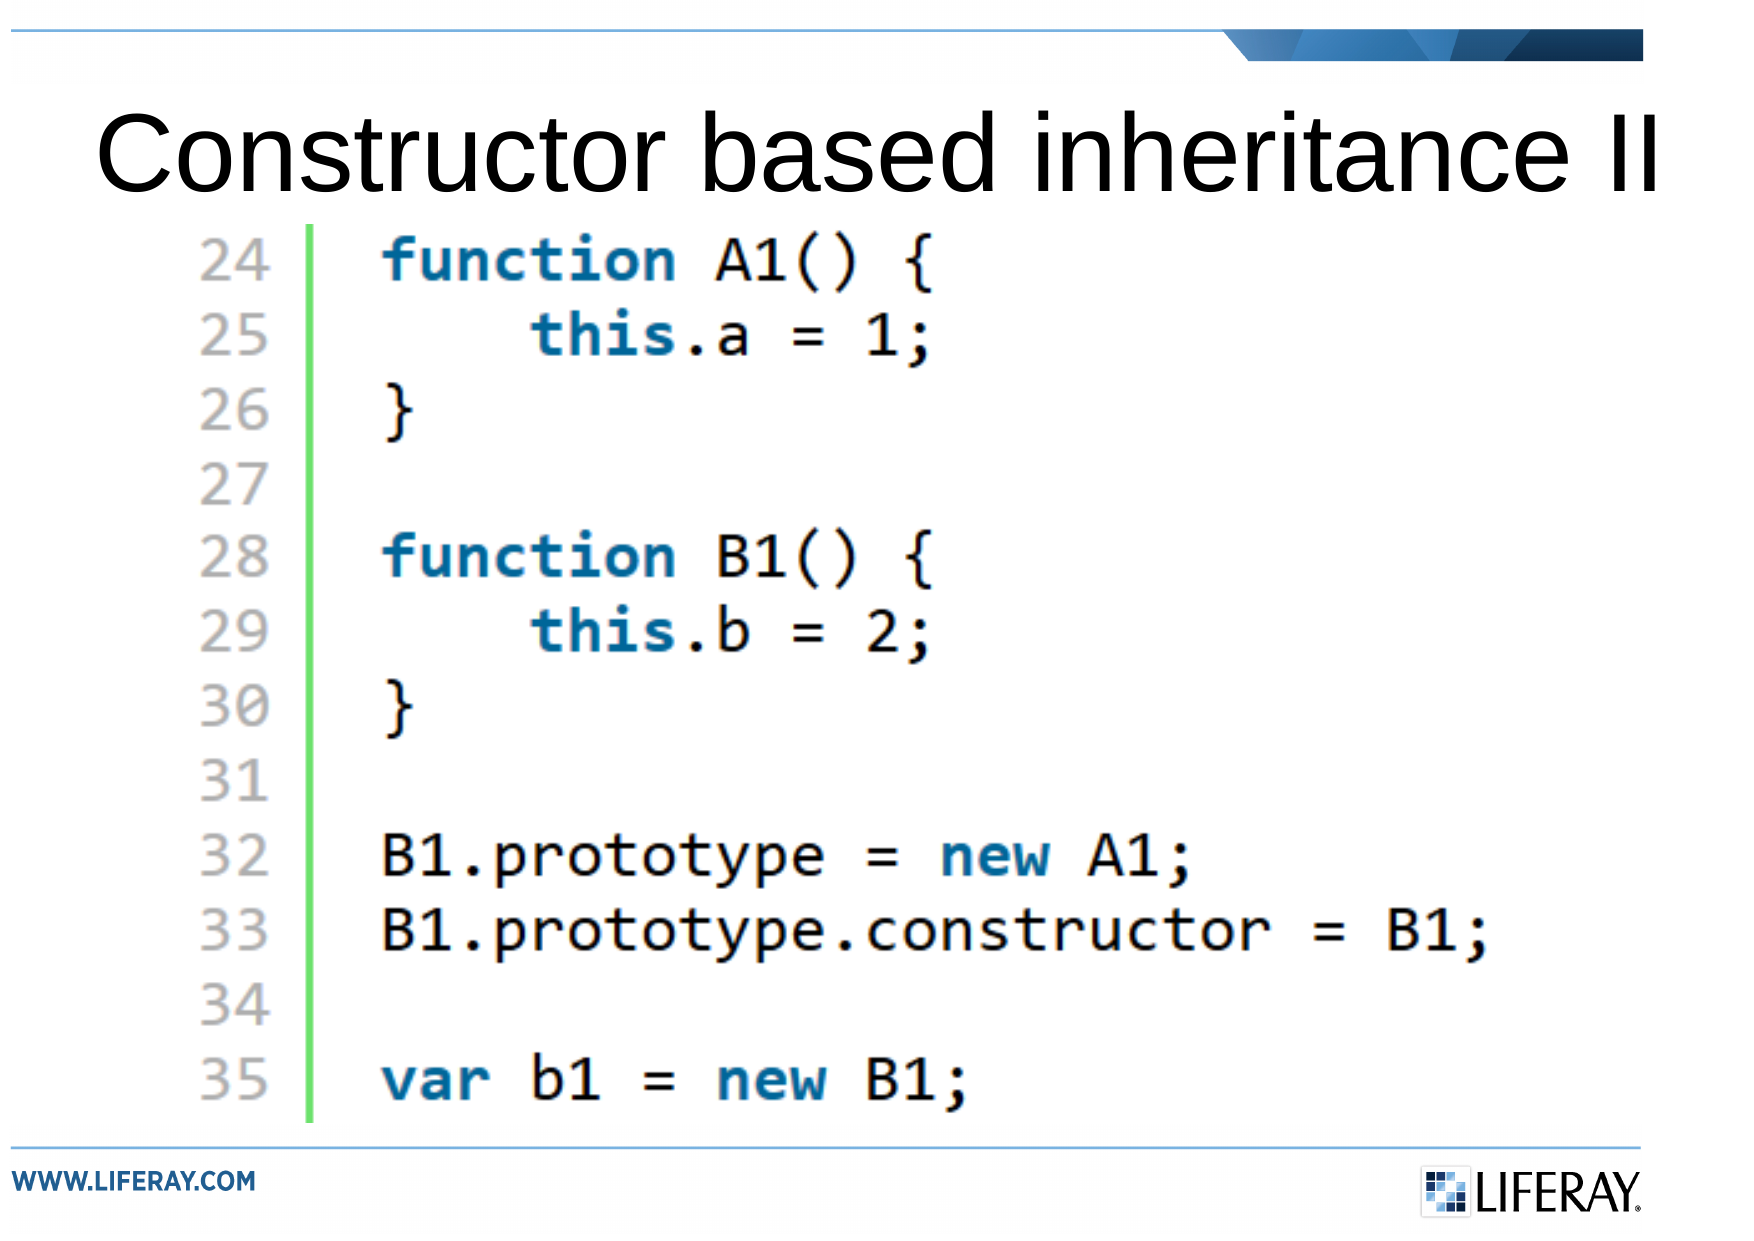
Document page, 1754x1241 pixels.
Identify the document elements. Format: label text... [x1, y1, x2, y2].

picture [187, 224, 1499, 1123]
picture [11, 0, 1644, 84]
title Constructor based inheritance II [37, 49, 1726, 257]
picture [9, 1124, 1642, 1234]
